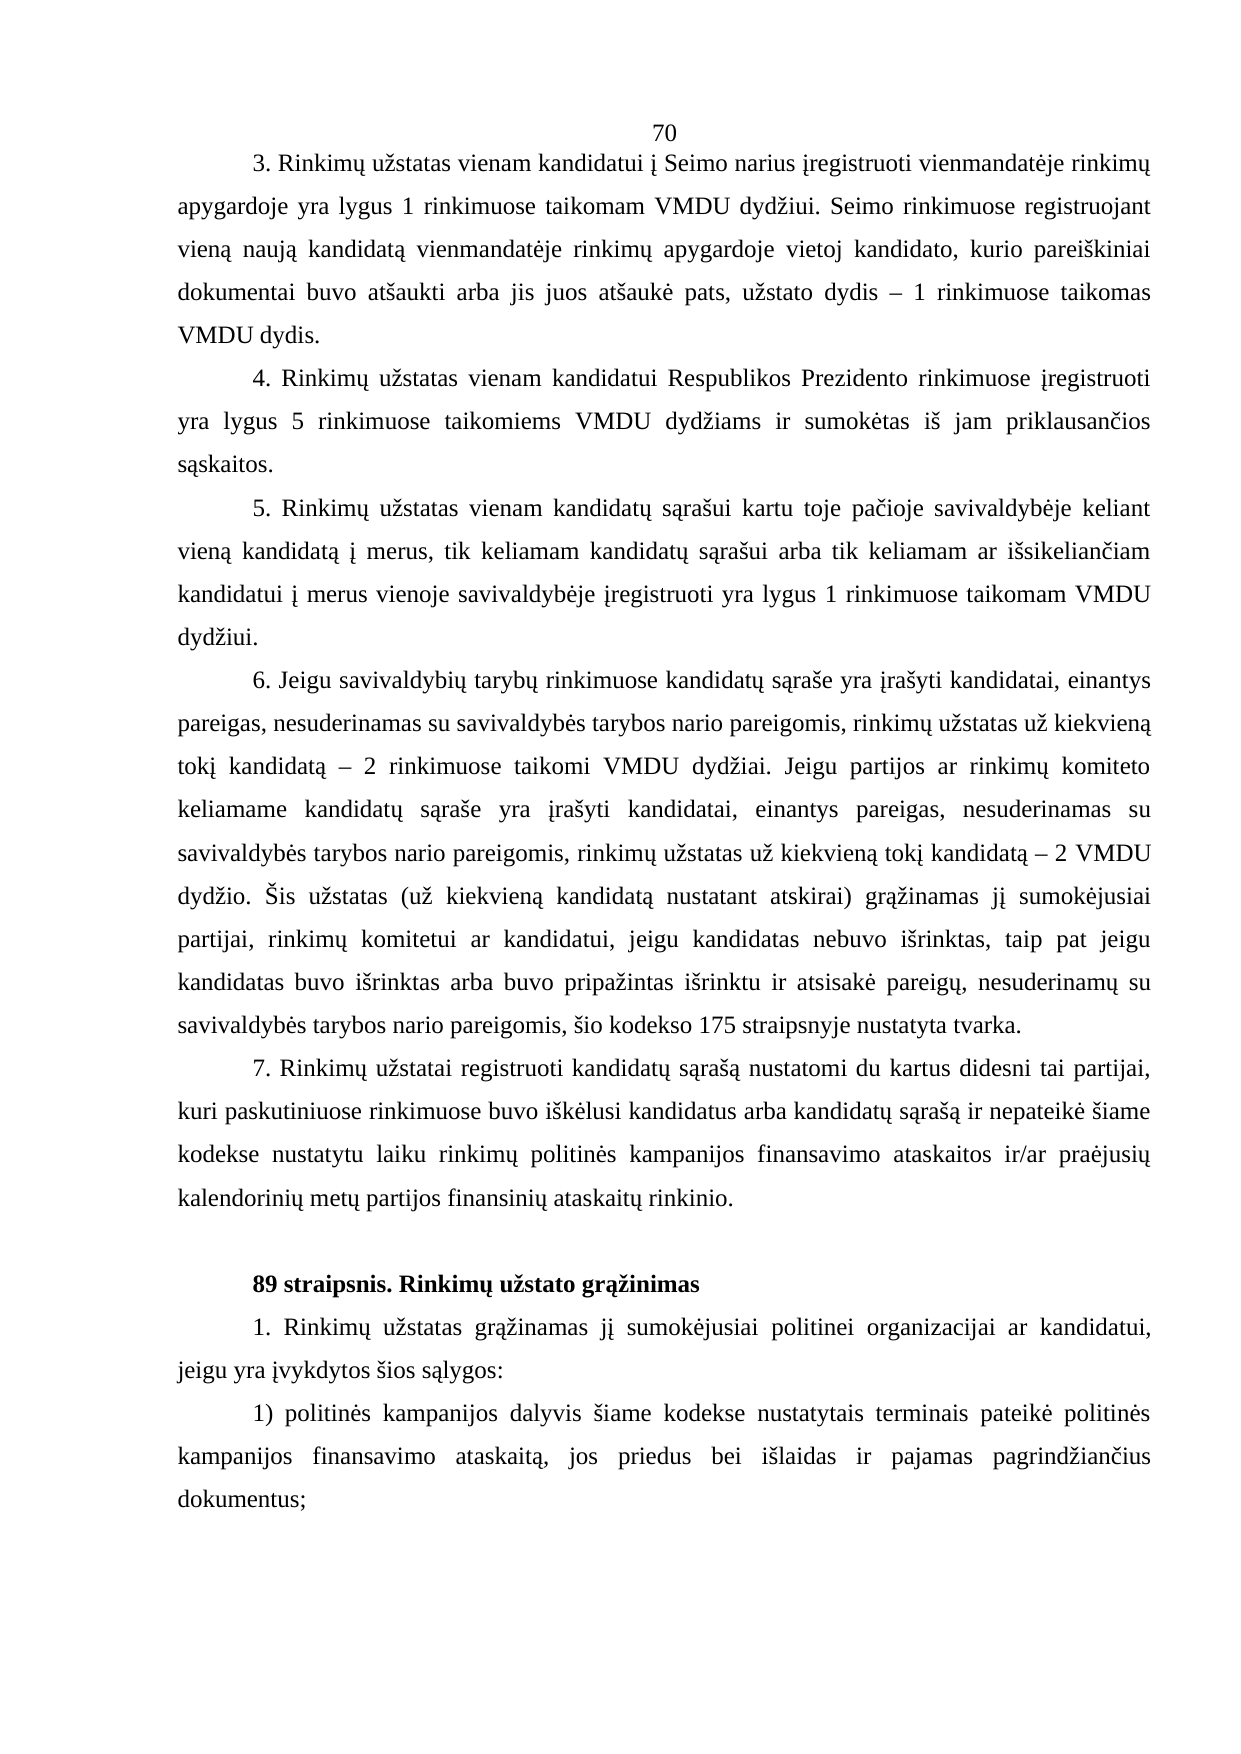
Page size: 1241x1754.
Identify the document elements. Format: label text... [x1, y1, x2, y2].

text 5. Rinkimų užstatas vienam kandidatų sąrašui kartu toje pačioje savivaldybėje keliant vieną kandidatą į merus, tik keliamam kandidatų sąrašui arba tik keliamam ar išsikeliančiam kandidatui į merus vienoje savivaldybėje įregistruoti yra lygus 1 rinkimuose taikomam VMDU dydžiui. [177, 493, 1152, 651]
text 3. Rinkimų užstatas vienam kandidatui į Seimo narius įregistruoti vienmandatėje rinkimų apygardoje yra lygus 1 rinkimuose taikomam VMDU dydžiui. Seimo rinkimuose registruojant vieną naują kandidatą vienmandatėje rinkimų apygardoje vietoj kandidato, kurio pareiškiniai dokumentai buvo atšaukti arba jis juos atšaukė pats, užstato dydis – 1 rinkimuose taikomas VMDU dydis. [177, 148, 1152, 349]
text 1. Rinkimų užstatas grąžinamas jį sumokėjusiai politinei organizacijai ar kandidatui, jeigu yra įvykdytos šios sąlygos: [177, 1312, 1152, 1384]
text 7. Rinkimų užstatai registruoti kandidatų sąrašą nustatomi du kartus didesni tai partijai, kuri paskutiniuose rinkimuose buvo iškėlusi kandidatus arba kandidatų sąrašą ir nepateikė šiame kodekse nustatytu laiku rinkimų politinės kampanijos finansavimo ataskaitos ir/ar praėjusių kalendorinių metų partijos finansinių ataskaitų rinkinio. [177, 1053, 1152, 1211]
text 6. Jeigu savivaldybių tarybų rinkimuose kandidatų sąraše yra įrašyti kandidatai, einantys pareigas, nesuderinamas su savivaldybės tarybos nario pareigomis, rinkimų užstatas už kiekvieną tokį kandidatą – 2 rinkimuose taikomi VMDU dydžiai. Jeigu partijos ar rinkimų komiteto keliamame kandidatų sąraše yra įrašyti kandidatai, einantys pareigas, nesuderinamas su savivaldybės tarybos nario pareigomis, rinkimų užstatas už kiekvieną tokį kandidatą – 2 VMDU dydžio. Šis užstatas (už kiekvieną kandidatą nustatant atskirai) grąžinamas jį sumokėjusiai partijai, rinkimų komitetui ar kandidatui, jeigu kandidatas nebuvo išrinktas, taip pat jeigu kandidatas buvo išrinktas arba buvo pripažintas išrinktu ir atsisakė pareigų, nesuderinamų su savivaldybės tarybos nario pareigomis, šio kodekso 175 straipsnyje nustatyta tvarka. [177, 665, 1152, 1039]
text 1) politinės kampanijos dalyvis šiame kodekse nustatytais terminais pateikė politinės kampanijos finansavimo ataskaitą, jos priedus bei išlaidas ir pajamas pagrindžiančius dokumentus; [177, 1398, 1152, 1513]
text 4. Rinkimų užstatas vienam kandidatui Respublikos Prezidento rinkimuose įregistruoti yra lygus 5 rinkimuose taikomiems VMDU dydžiams ir sumokėtas iš jam priklausančios sąskaitos. [177, 363, 1152, 478]
text 89 straipsnis. Rinkimų užstato grąžinimas [177, 1269, 1152, 1298]
